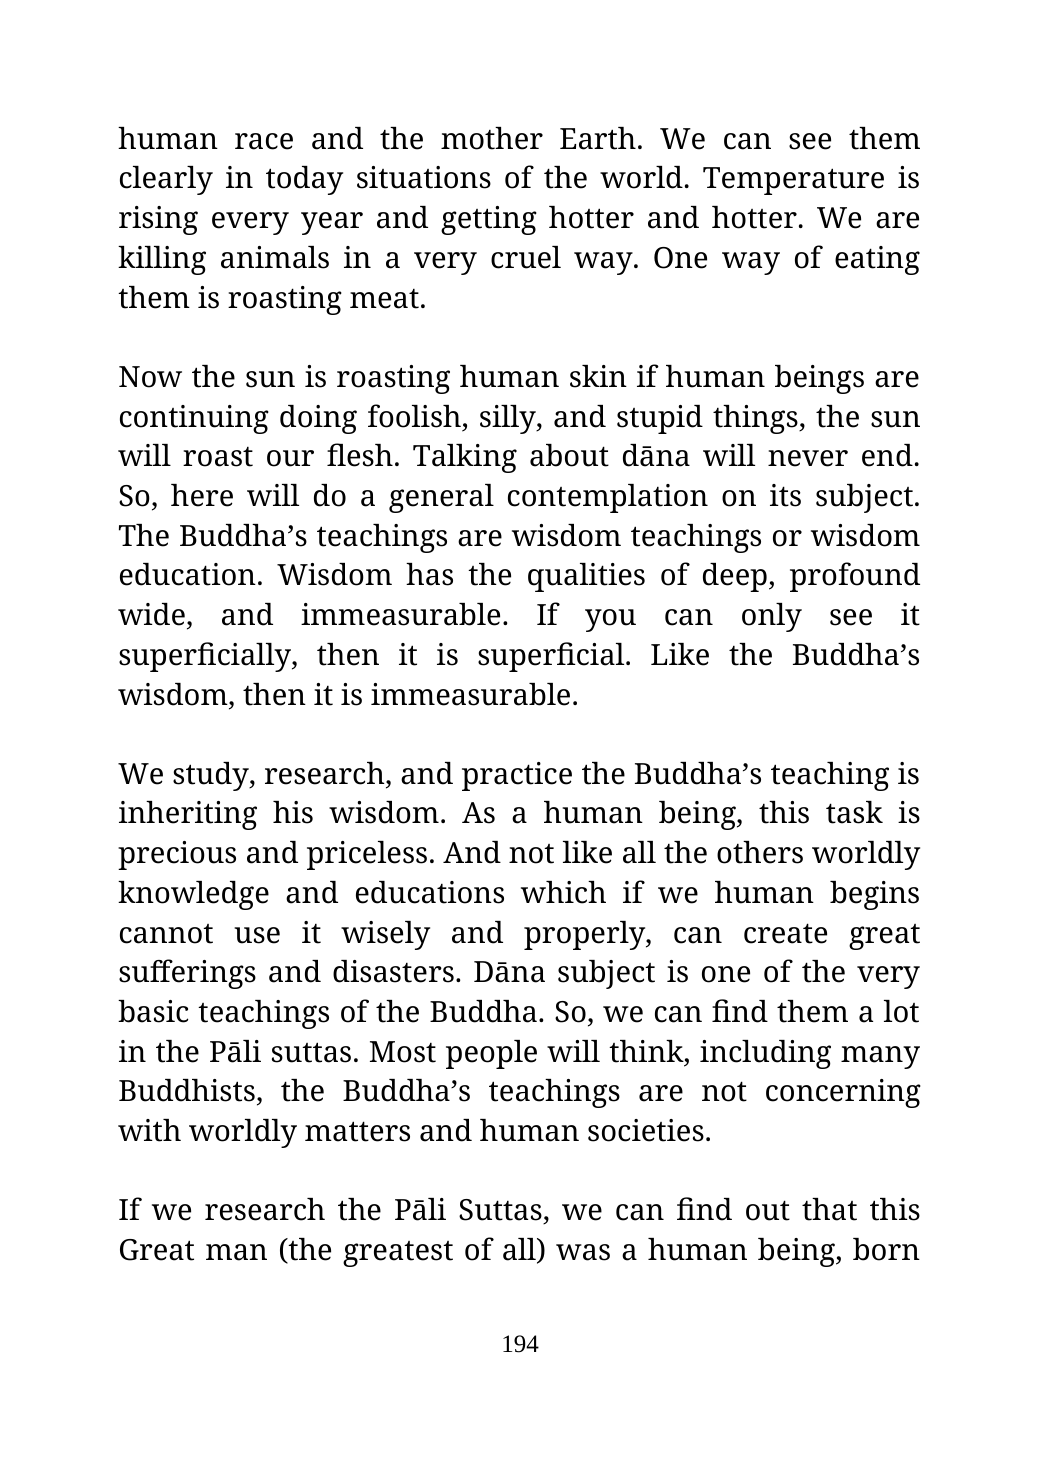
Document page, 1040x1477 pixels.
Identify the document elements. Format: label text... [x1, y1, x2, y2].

text human race and the mother Earth. We can see them clearly in today situations of the world. Temperature is rising every year and getting hotter and hotter. We are killing animals in a very cruel way. One way of eating them is roasting meat. Now the sun is roasting human skin if human beings are continuing doing foolish, silly, and stupid things, the sun will roast our flesh. Talking about dāna will never end. So, here will do a general contemplation on its subject. The Buddha’s teachings are wisdom teachings or wisdom education. Wisdom has the qualities of deep, profound wide, and immeasurable. If you can only see it superficially, then it is superficial. Like the Buddha’s wisdom, then it is immeasurable. We study, research, and practice the Buddha’s teaching is inheriting his wisdom. As a human being, this task is precious and priceless. And not like all the others worldly knowledge and educations which if we human begins cannot use it wisely and properly, can create great sufferings and disasters. Dāna subject is one of the very basic teachings of the Buddha. So, we can find them a lot in the Pāli suttas. Most people will think, including many Buddhists, the Buddha’s teachings are not concerning with worldly matters and human societies. If we research the Pāli Suttas, we can find out that this Great man (the greatest of all) was a human being, born [118, 118, 922, 1269]
